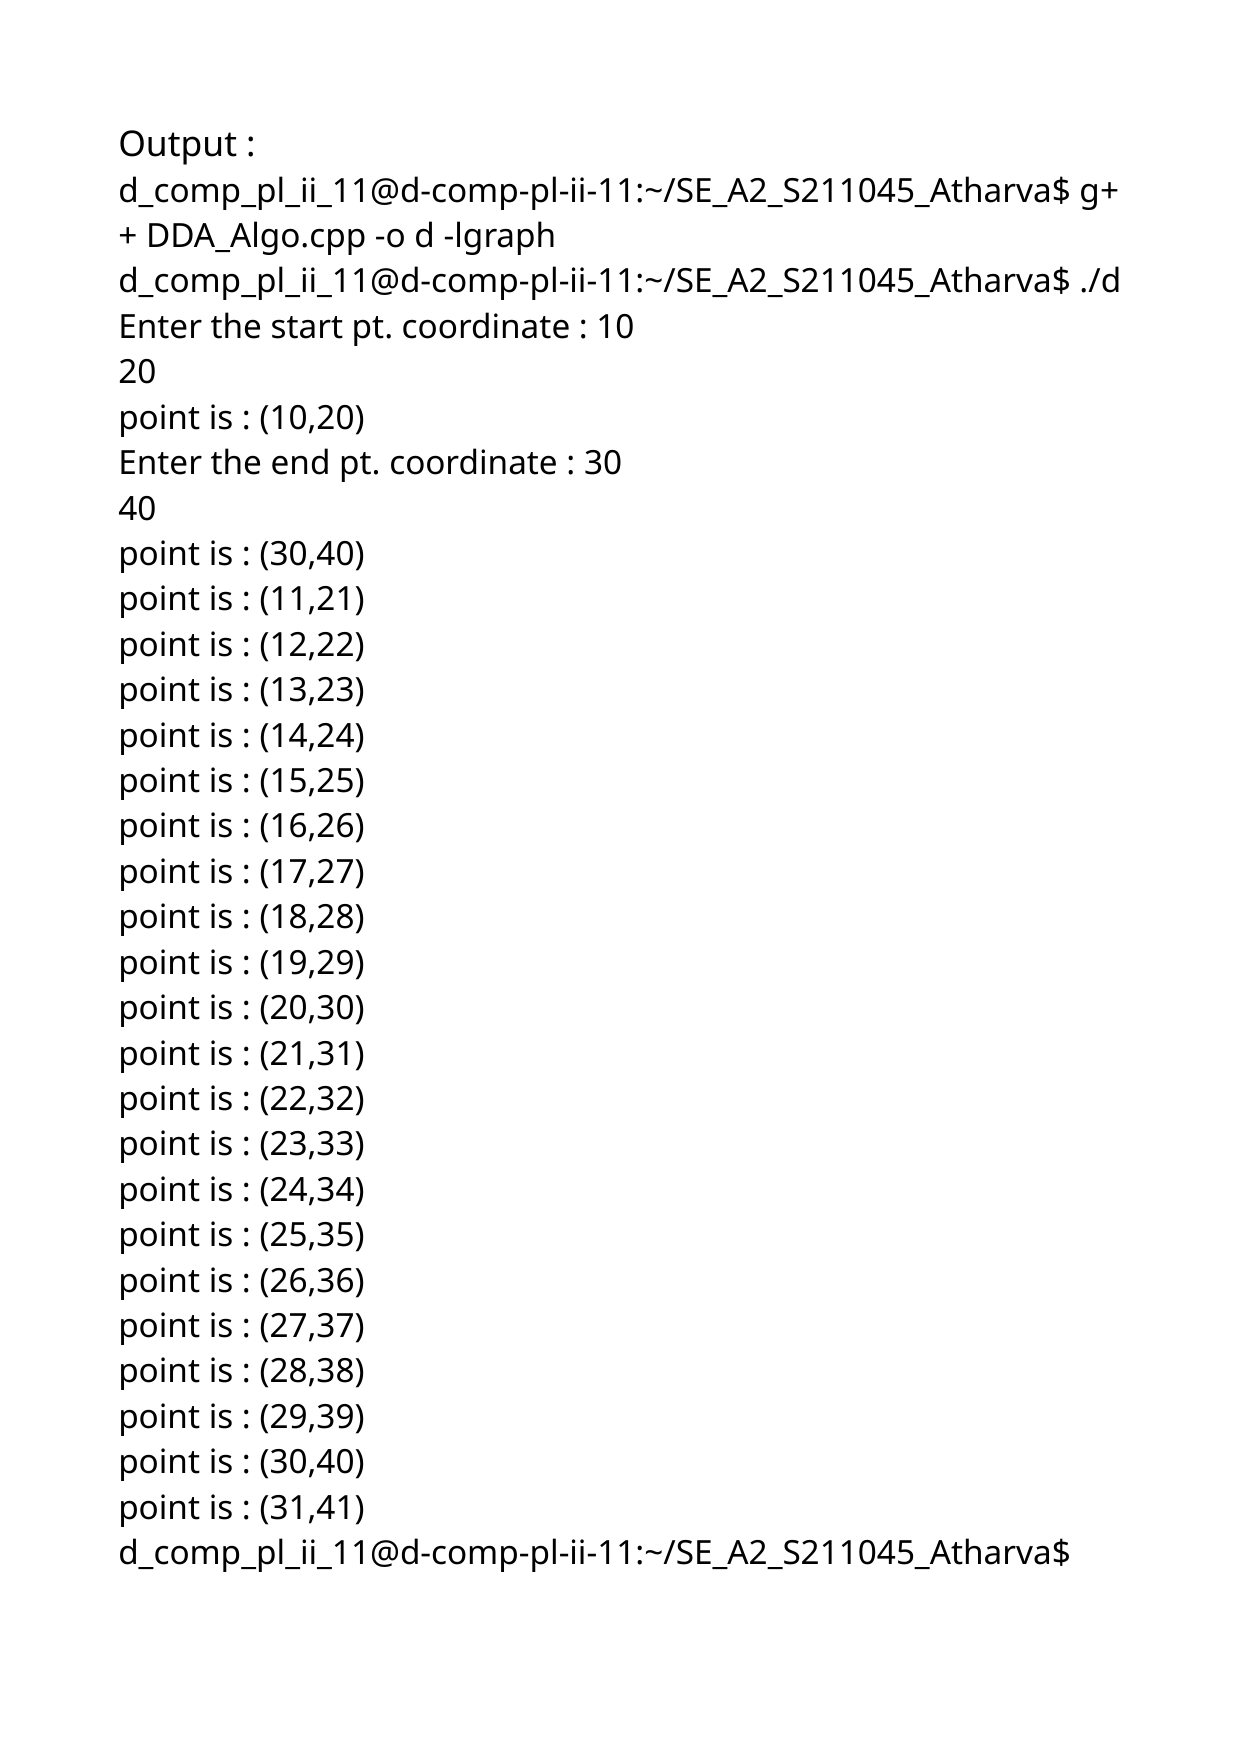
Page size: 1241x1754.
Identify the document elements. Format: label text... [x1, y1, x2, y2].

text point is : (17,27) [118, 848, 1122, 893]
text point is : (11,21) [118, 575, 1122, 621]
text Output : [118, 118, 1122, 166]
text point is : (12,22) [118, 621, 1122, 666]
text point is : (10,20) [118, 393, 1122, 439]
text point is : (29,39) [118, 1393, 1122, 1438]
text point is : (14,24) [118, 711, 1122, 757]
text point is : (28,38) [118, 1347, 1122, 1393]
text point is : (16,26) [118, 802, 1122, 848]
text point is : (22,32) [118, 1075, 1122, 1120]
text point is : (19,29) [118, 938, 1122, 984]
text point is : (27,37) [118, 1302, 1122, 1347]
text d_comp_pl_ii_11@d-comp-pl-ii-11:~/SE_A2_S211045_Atharva$ ./d [118, 257, 1122, 303]
text point is : (23,33) [118, 1120, 1122, 1166]
text point is : (15,25) [118, 757, 1122, 802]
text d_comp_pl_ii_11@d-comp-pl-ii-11:~/SE_A2_S211045_Atharva$ g++ DDA_Algo.cpp -o d -lgraph [118, 166, 1122, 257]
text point is : (18,28) [118, 893, 1122, 938]
text d_comp_pl_ii_11@d-comp-pl-ii-11:~/SE_A2_S211045_Atharva$ [118, 1529, 1122, 1574]
text point is : (26,36) [118, 1256, 1122, 1302]
text point is : (25,35) [118, 1211, 1122, 1256]
text 40 [118, 484, 1122, 530]
text point is : (31,41) [118, 1483, 1122, 1529]
text point is : (21,31) [118, 1029, 1122, 1075]
text point is : (24,34) [118, 1166, 1122, 1211]
text 20 [118, 348, 1122, 393]
text Enter the end pt. coordinate : 30 [118, 439, 1122, 484]
text point is : (13,23) [118, 666, 1122, 711]
text point is : (20,30) [118, 984, 1122, 1029]
text point is : (30,40) [118, 1438, 1122, 1483]
text point is : (30,40) [118, 530, 1122, 575]
text Enter the start pt. coordinate : 10 [118, 303, 1122, 348]
